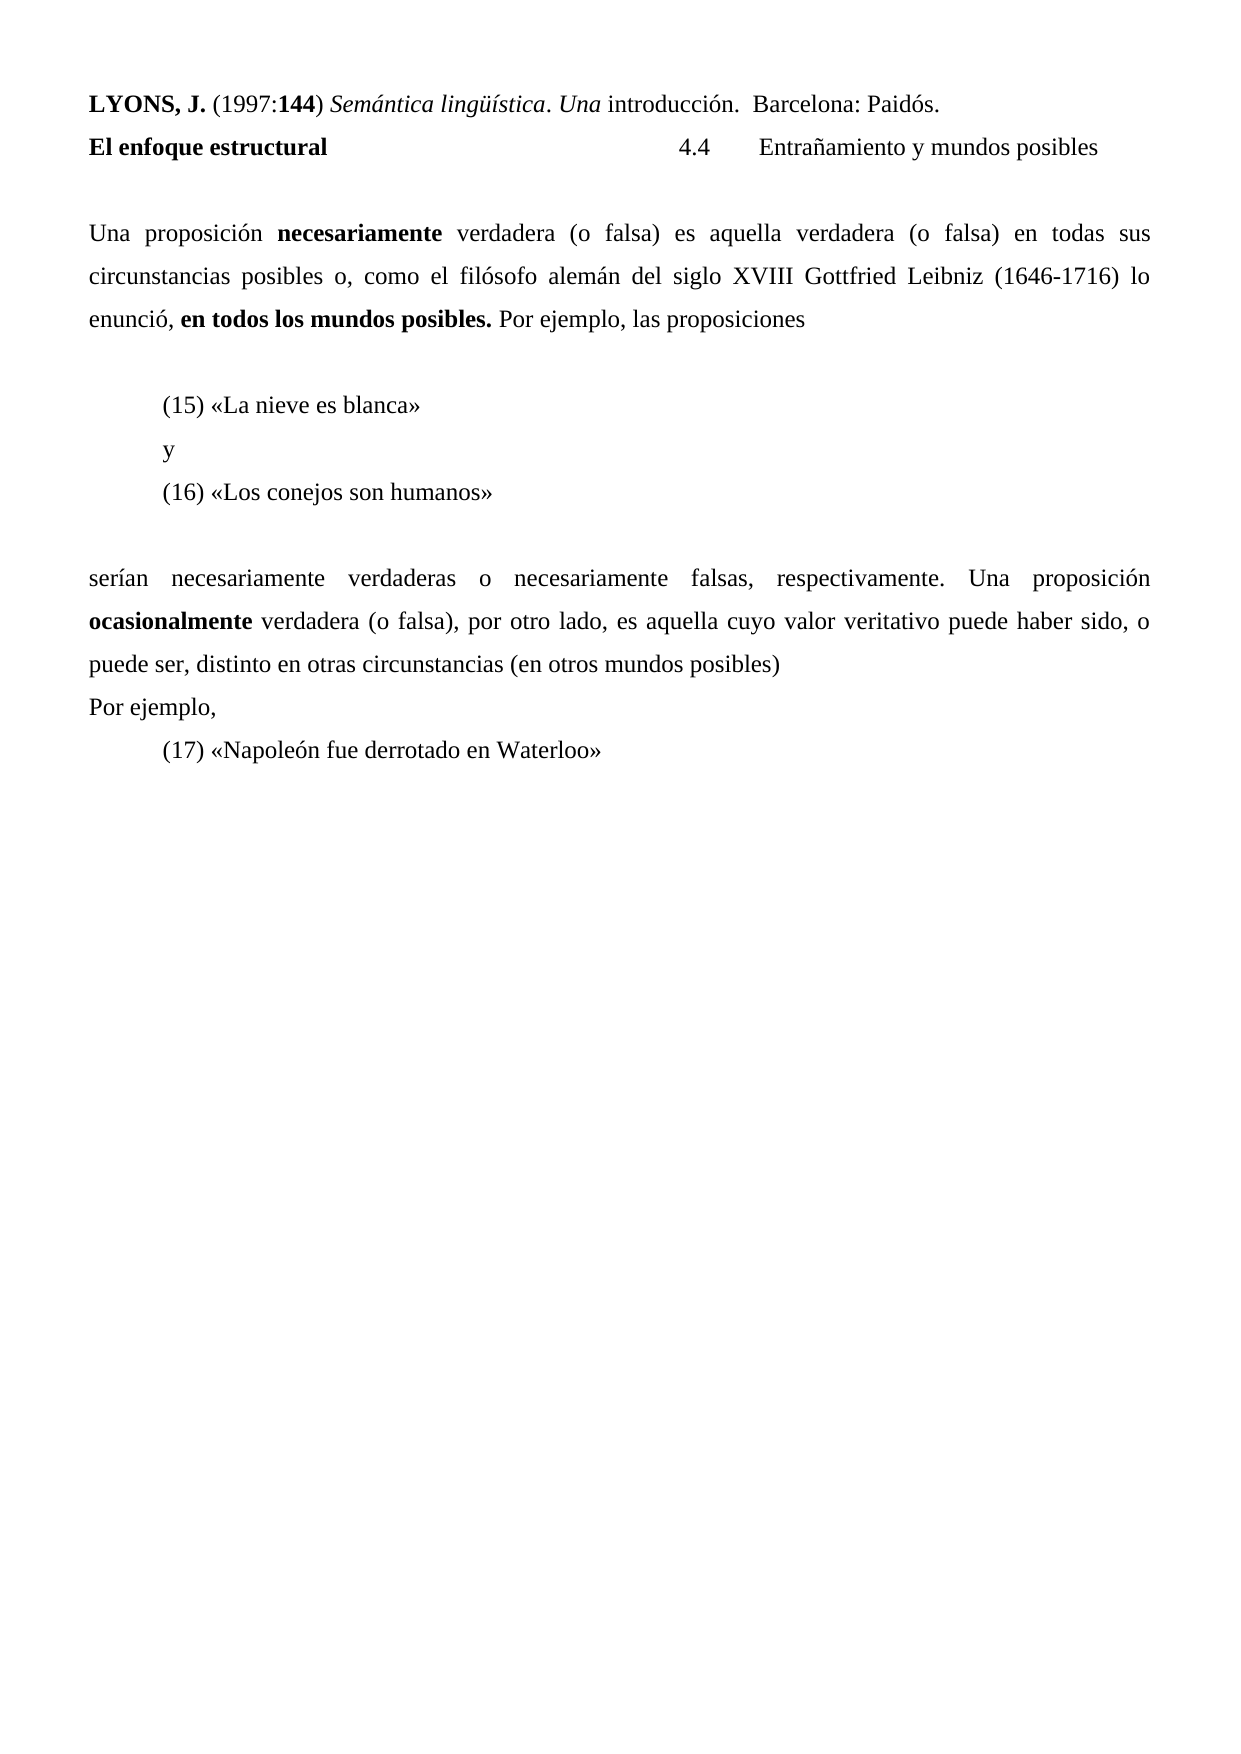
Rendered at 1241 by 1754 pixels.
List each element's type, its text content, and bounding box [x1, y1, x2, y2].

text El enfoque estructural 4.4 Entrañamiento y mundos posibles [89, 132, 1152, 161]
text serían necesariamente verdaderas o necesariamente falsas, respectivamente. Una proposición ocasionalmente verdadera (o falsa), por otro lado, es aquella cuyo valor veritativo puede haber sido, o puede ser, distinto en otras circunstancias (en otros mundos posibles) [89, 563, 1152, 678]
text (16) «Los conejos son humanos» [89, 477, 1152, 506]
text (17) «Napoleón fue derrotado en Waterloo» [89, 736, 1152, 764]
text Por ejemplo, [89, 692, 1152, 721]
text y [89, 434, 1152, 462]
text Una proposición necesariamente verdadera (o falsa) es aquella verdadera (o falsa) en todas sus circunstancias posibles o, como el filósofo alemán del siglo XVIII Gottfried Leibniz (1646-1716) lo enunció, en todos los mundos posibles. Por ejemplo, las proposiciones [89, 218, 1152, 333]
text (15) «La nieve es blanca» [89, 391, 1152, 419]
text LYONS, J. (1997:144) Semántica lingüística. Una introducción. Barcelona: Paidós. [89, 89, 1152, 117]
